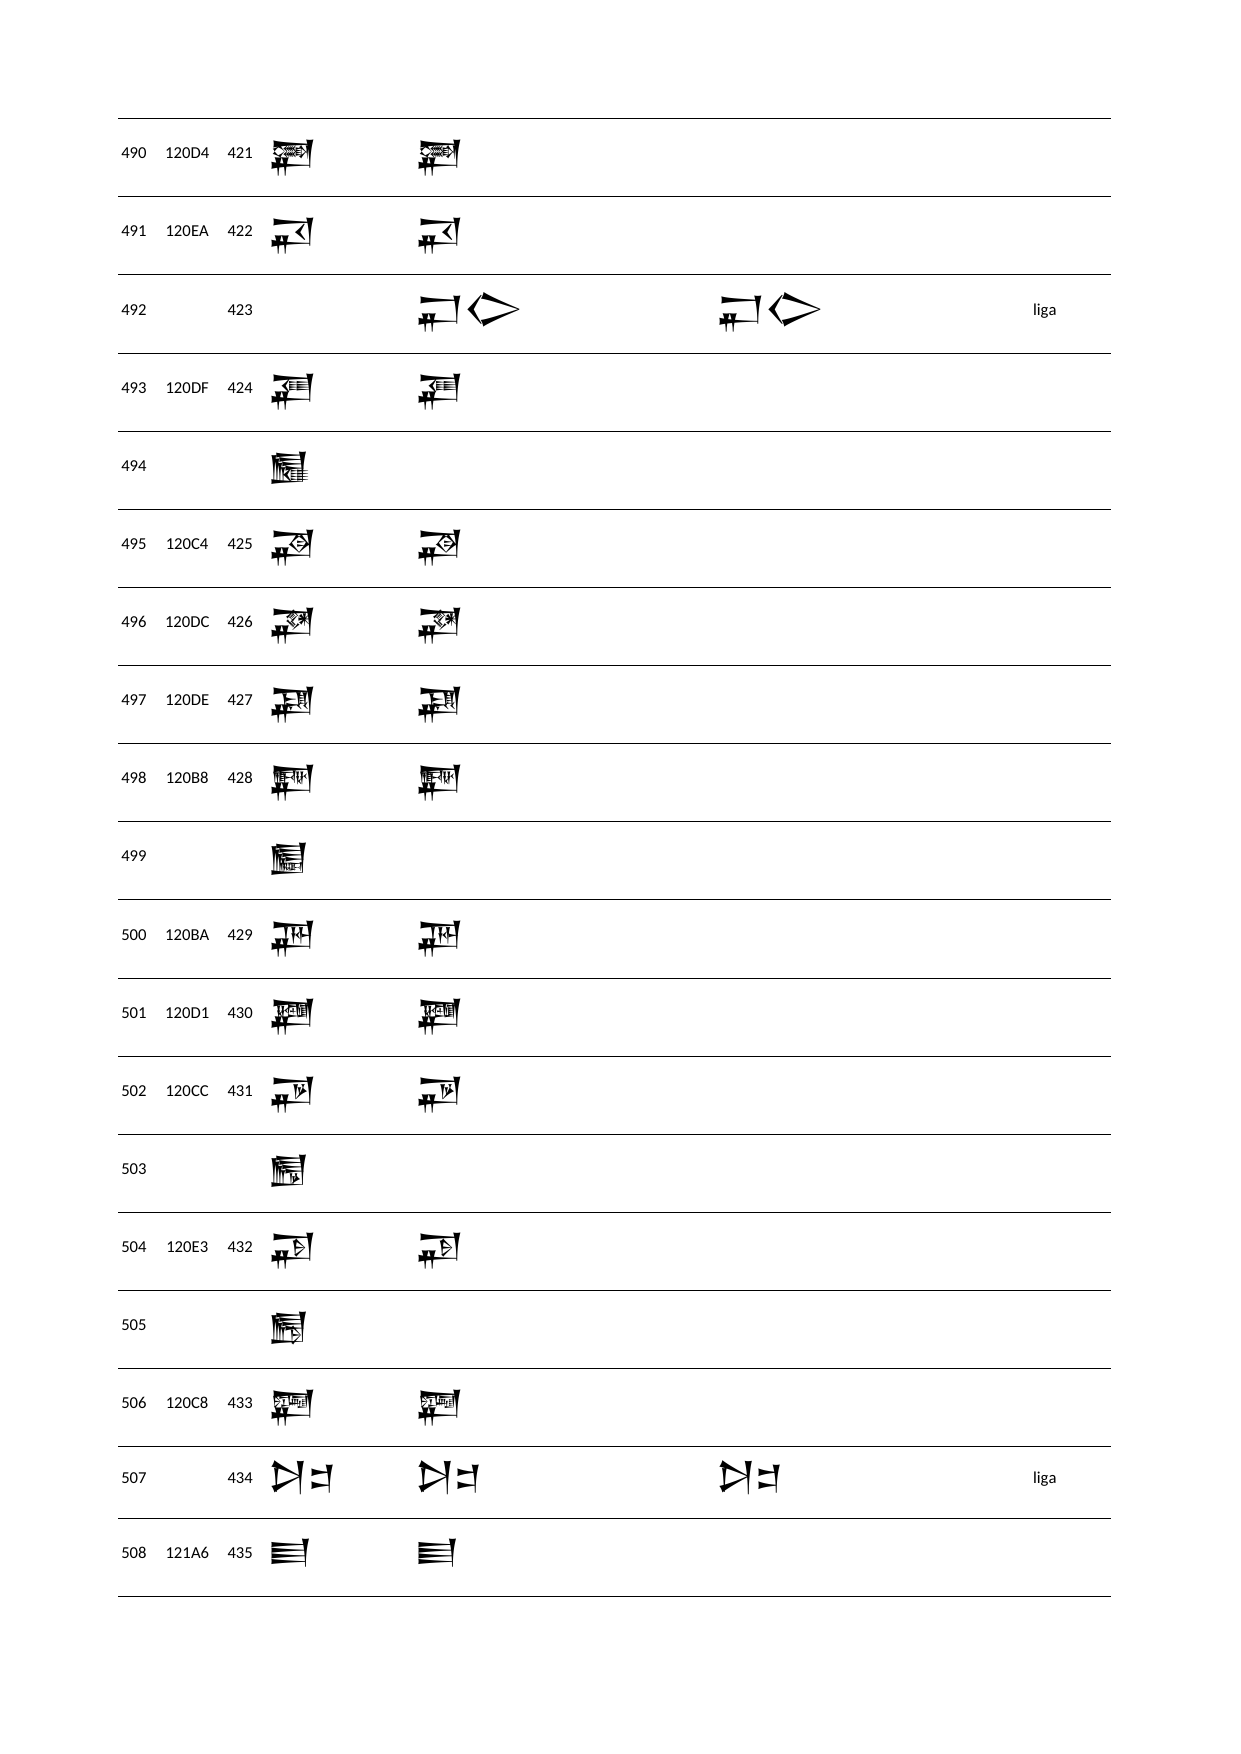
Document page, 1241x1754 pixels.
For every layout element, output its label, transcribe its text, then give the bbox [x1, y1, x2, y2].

table_cell 431 [214, 1057, 266, 1134]
table_cell [1030, 1369, 1111, 1446]
table_cell [214, 1291, 266, 1368]
table_cell 120EA [160, 197, 214, 274]
table_cell 𒃔 [266, 119, 412, 196]
table_cell 𒂎 [266, 822, 412, 899]
table_cell [713, 822, 1030, 899]
table_cell 𒃌 [266, 1057, 412, 1134]
table_cell 𒂺 [412, 900, 713, 977]
table_cell 𒃄 [412, 510, 713, 587]
table_cell 𒃜 [266, 588, 412, 665]
table_cell 434 [214, 1447, 266, 1518]
table_cell [1030, 510, 1111, 587]
table_cell 495 [118, 510, 160, 587]
table_cell 𒃞 [412, 666, 713, 743]
table_cell 120DF [160, 354, 214, 431]
table_cell [713, 588, 1030, 665]
table_cell 𒋖𒄑 [412, 1447, 713, 1518]
table_cell 427 [214, 666, 266, 743]
table_cell 𒃄 [266, 510, 412, 587]
table_cell [160, 1447, 214, 1518]
table_cell 422 [214, 197, 266, 274]
table_cell [1030, 1291, 1111, 1368]
table_cell [1030, 1519, 1111, 1596]
table_cell 120DC [160, 588, 214, 665]
table_cell [160, 822, 214, 899]
table_cell [160, 1135, 214, 1212]
table_cell [412, 822, 713, 899]
table_cell liga [1030, 275, 1111, 352]
table_cell 490 [118, 119, 160, 196]
table_cell 497 [118, 666, 160, 743]
table_cell 120D4 [160, 119, 214, 196]
table_cell [713, 119, 1030, 196]
table_cell [713, 1213, 1030, 1290]
table_cell 430 [214, 979, 266, 1056]
table_cell [1030, 744, 1111, 821]
table_cell 𒃔 [412, 119, 713, 196]
table_cell [214, 822, 266, 899]
table_cell 508 [118, 1519, 160, 1596]
table_cell 𒂸 [412, 744, 713, 821]
table_cell 491 [118, 197, 160, 274]
table_cell 507 [118, 1447, 160, 1518]
table_cell 𒃪 [266, 197, 412, 274]
table_cell [1030, 197, 1111, 274]
table_cell 𒆦 [266, 1519, 412, 1596]
table_cell [160, 275, 214, 352]
table_cell [713, 1291, 1030, 1368]
table_cell [412, 432, 713, 509]
table_cell 500 [118, 900, 160, 977]
table_cell [1030, 432, 1111, 509]
table_cell 429 [214, 900, 266, 977]
table_cell [1030, 354, 1111, 431]
table_cell 𒆦 [412, 1519, 713, 1596]
table_cell 𒃟 [412, 354, 713, 431]
table_cell [1030, 822, 1111, 899]
table_cell 120C8 [160, 1369, 214, 1446]
table_cell 𒂷𒀖 [412, 275, 713, 352]
table_cell [713, 1057, 1030, 1134]
table_cell 120C4 [160, 510, 214, 587]
table_cell 𒂏 [266, 1135, 412, 1212]
table_cell 492 [118, 275, 160, 352]
table_cell 120DE [160, 666, 214, 743]
table_cell 432 [214, 1213, 266, 1290]
table_cell 120D1 [160, 979, 214, 1056]
table_cell 496 [118, 588, 160, 665]
table_cell [713, 1135, 1030, 1212]
table_cell [713, 1519, 1030, 1596]
table_cell 120E3 [160, 1213, 214, 1290]
table_cell 𒃑 [266, 979, 412, 1056]
table_cell [1030, 900, 1111, 977]
table_cell 428 [214, 744, 266, 821]
table_cell 𒂺 [266, 900, 412, 977]
table_cell 494 [118, 432, 160, 509]
table_cell [713, 1369, 1030, 1446]
table_cell 505 [118, 1291, 160, 1368]
table_cell 𒂑 [266, 1291, 412, 1368]
table_cell 501 [118, 979, 160, 1056]
table_cell 499 [118, 822, 160, 899]
table_cell [160, 432, 214, 509]
table_cell 𒃈 [266, 1369, 412, 1446]
table_cell 506 [118, 1369, 160, 1446]
table_cell 120B8 [160, 744, 214, 821]
table_cell [713, 900, 1030, 977]
table_cell 435 [214, 1519, 266, 1596]
table_cell 𒃑 [412, 979, 713, 1056]
table_cell [266, 275, 412, 352]
table_cell [713, 354, 1030, 431]
table_cell [160, 1291, 214, 1368]
table_cell 421 [214, 119, 266, 196]
table_cell 504 [118, 1213, 160, 1290]
table_cell liga [1030, 1447, 1111, 1518]
table_cell 433 [214, 1369, 266, 1446]
table_cell 𒂷𒀖 [713, 275, 1030, 352]
table_cell [713, 666, 1030, 743]
table_cell [1030, 666, 1111, 743]
table_cell [713, 979, 1030, 1056]
table_cell [1030, 1213, 1111, 1290]
table_cell [1030, 1057, 1111, 1134]
table_cell 𒋖𒄑 [266, 1447, 412, 1518]
table_cell 𒃜 [412, 588, 713, 665]
table_cell [412, 1135, 713, 1212]
table_cell 425 [214, 510, 266, 587]
table_cell [412, 1291, 713, 1368]
table_cell 𒃌 [412, 1057, 713, 1134]
table_cell 493 [118, 354, 160, 431]
table_cell [1030, 1135, 1111, 1212]
table_cell [1030, 119, 1111, 196]
table_cell 𒂸 [266, 744, 412, 821]
table_cell 424 [214, 354, 266, 431]
table_cell 120BA [160, 900, 214, 977]
table_cell 498 [118, 744, 160, 821]
table_cell 𒃟 [266, 354, 412, 431]
table_cell [1030, 979, 1111, 1056]
table_cell 502 [118, 1057, 160, 1134]
table_cell [713, 197, 1030, 274]
table_cell [214, 1135, 266, 1212]
table_cell [713, 510, 1030, 587]
table_cell 𒃣 [412, 1213, 713, 1290]
table_cell 121A6 [160, 1519, 214, 1596]
table_cell 𒃣 [266, 1213, 412, 1290]
table_cell 426 [214, 588, 266, 665]
table_cell [713, 432, 1030, 509]
table_cell 423 [214, 275, 266, 352]
table_cell 𒃞 [266, 666, 412, 743]
table_cell 𒃈 [412, 1369, 713, 1446]
table_cell 𒂐 [266, 432, 412, 509]
table_cell [1030, 588, 1111, 665]
table_cell [713, 744, 1030, 821]
table_cell [214, 432, 266, 509]
table_cell 𒃪 [412, 197, 713, 274]
table_cell 𒋖𒄑 [713, 1447, 1030, 1518]
table_cell 503 [118, 1135, 160, 1212]
table_cell 120CC [160, 1057, 214, 1134]
